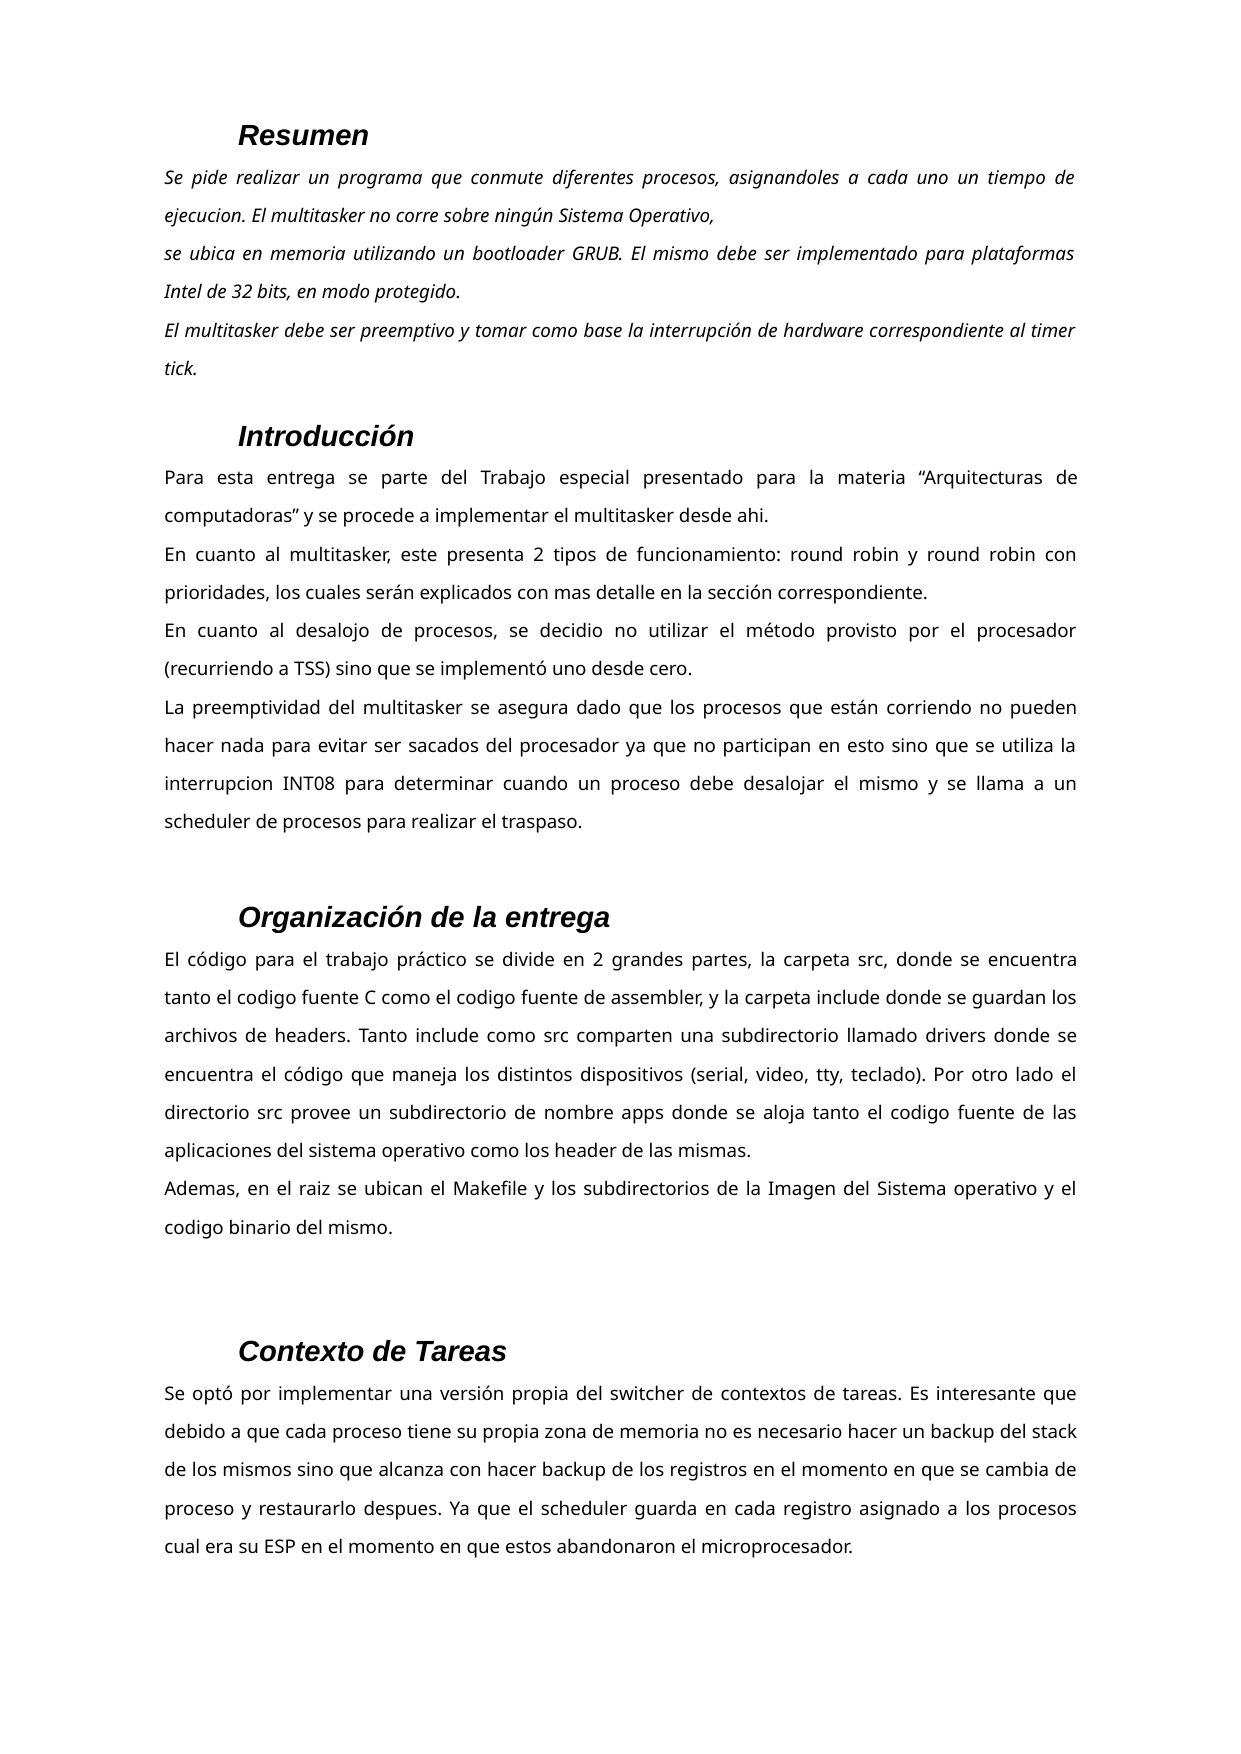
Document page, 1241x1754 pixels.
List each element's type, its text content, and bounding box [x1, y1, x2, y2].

text El multitasker debe ser preemptivo y tomar como base la interrupción de hardware correspondiente al timer tick. [164, 317, 1078, 381]
text Ademas, en el raiz se ubican el Makefile y los subdirectorios de la Imagen del Sistema operativo y el codigo binario del mismo. [164, 1176, 1078, 1239]
text El código para el trabajo práctico se divide en 2 grandes partes, la carpeta src, donde se encuentra tanto el codigo fuente C como el codigo fuente de assembler, y la carpeta include donde se guardan los archivos de headers. Tanto include como src comparten una subdirectorio llamado drivers donde se encuentra el código que maneja los distintos dispositivos (serial, video, tty, teclado). Por otro lado el directorio src provee un subdirectorio de nombre apps donde se aloja tanto el codigo fuente de las aplicaciones del sistema operativo como los header de las mismas. [164, 946, 1078, 1163]
subtitle Introducción [238, 418, 1078, 452]
subtitle Contexto de Tareas [238, 1334, 1078, 1368]
subtitle Resumen [238, 118, 1078, 152]
text La preemptividad del multitasker se asegura dado que los procesos que están corriendo no pueden hacer nada para evitar ser sacados del procesador ya que no participan en esto sino que se utiliza la interrupcion INT08 para determinar cuando un proceso debe desalojar el mismo y se llama a un scheduler de procesos para realizar el traspaso. [164, 694, 1078, 834]
text se ubica en memoria utilizando un bootloader GRUB. El mismo debe ser implementado para plataformas Intel de 32 bits, en modo protegido. [164, 241, 1078, 304]
text Se optó por implementar una versión propia del switcher de contextos de tareas. Es interesante que debido a que cada proceso tiene su propia zona de memoria no es necesario hacer un backup del stack de los mismos sino que alcanza con hacer backup de los registros en el momento en que se cambia de proceso y restaurarlo despues. Ya que el scheduler guarda en cada registro asignado a los procesos cual era su ESP en el momento en que estos abandonaron el microprocesador. [164, 1380, 1078, 1558]
text Para esta entrega se parte del Trabajo especial presentado para la materia “Arquitecturas de computadoras” y se procede a implementar el multitasker desde ahi. [164, 464, 1078, 528]
text En cuanto al desalojo de procesos, se decidio no utilizar el método provisto por el procesador (recurriendo a TSS) sino que se implementó uno desde cero. [164, 617, 1078, 681]
text Se pide realizar un programa que conmute diferentes procesos, asignandoles a cada uno un tiempo de ejecucion. El multitasker no corre sobre ningún Sistema Operativo, [164, 164, 1078, 228]
subtitle Organización de la entrega [238, 900, 1078, 934]
text En cuanto al multitasker, este presenta 2 tipos de funcionamiento: round robin y round robin con prioridades, los cuales serán explicados con mas detalle en la sección correspondiente. [164, 541, 1078, 605]
